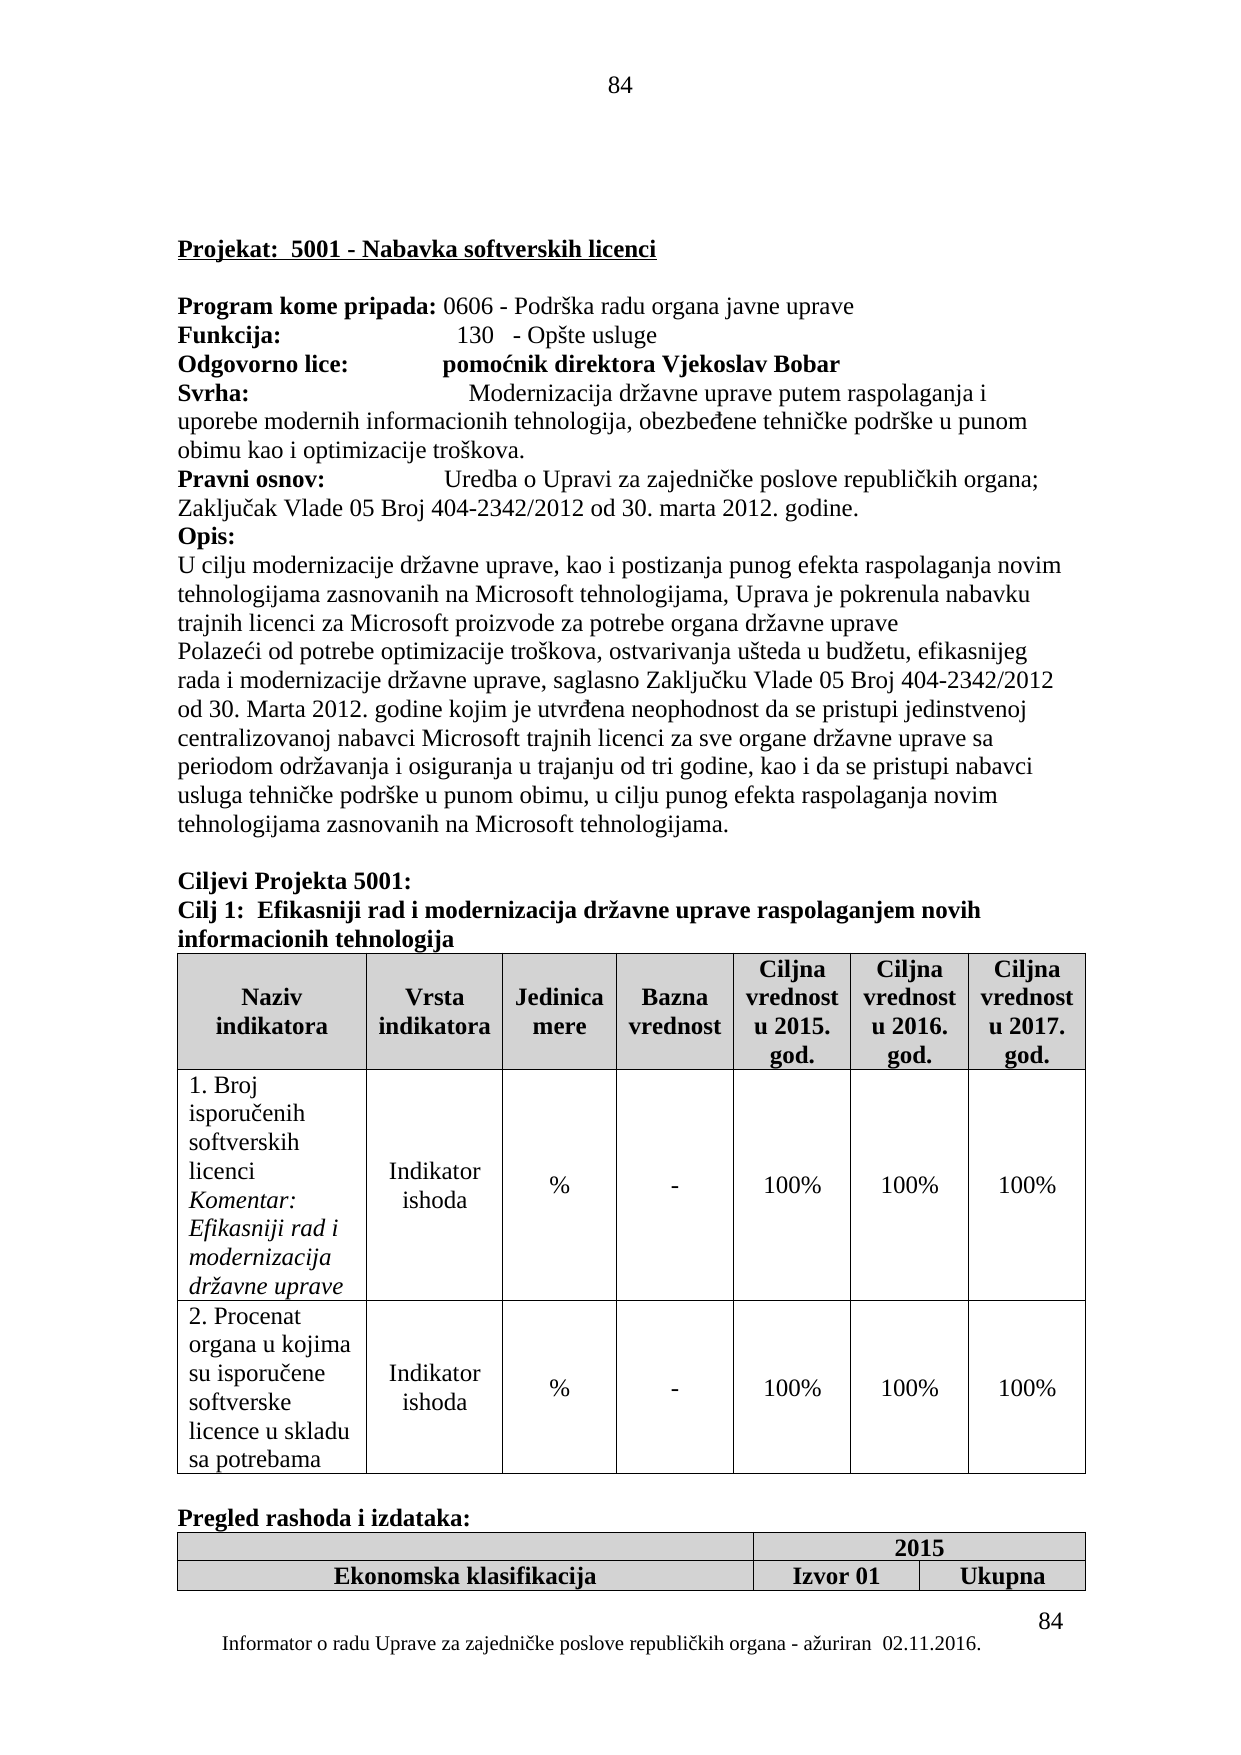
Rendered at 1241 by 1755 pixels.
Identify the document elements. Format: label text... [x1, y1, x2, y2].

table_header Cilјna vrednost u 2016. god. [851, 954, 968, 1069]
table_cell 100% [851, 1301, 968, 1473]
table_cell Indikator ishoda [367, 1301, 502, 1473]
table_cell 2. Procenat organa u kojima su isporučene softverske licence u skladu sa potrebama [178, 1301, 366, 1473]
table_cell Indikator ishoda [367, 1070, 502, 1300]
table_cell 100% [969, 1301, 1085, 1473]
table_header Naziv indikatora [178, 954, 366, 1069]
text Cilј 1: Efikasniji rad i modernizacija državne uprave raspolaganjem novih informacionih tehnologija [177, 895, 1063, 953]
table_header Cilјna vrednost u 2017. god. [969, 954, 1085, 1069]
table_header Cilјna vrednost u 2015. god. [734, 954, 850, 1069]
table_cell % [503, 1070, 616, 1300]
table_header Vrsta indikatora [367, 954, 502, 1069]
text Projekat: 5001 - Nabavka softverskih licenci [177, 205, 1063, 263]
table_header Jedinica mere [503, 954, 616, 1069]
table_cell - [617, 1301, 733, 1473]
text Pregled rashoda i izdataka: [177, 1503, 1063, 1532]
table_cell Ekonomska klasifikacija [178, 1561, 753, 1590]
table_cell 1. Broj isporučenih softverskih licenci Komentar: Efikasniji rad i modernizacija državne uprave [178, 1070, 366, 1300]
table_cell - [617, 1070, 733, 1300]
table_header 2015 [754, 1533, 1085, 1560]
table_cell Izvor 01 [754, 1561, 919, 1590]
table_header [178, 1533, 753, 1560]
text Program kome pripada: 0606 - Podrška radu organa javne uprave Funkcija: 130 - Opšte usluge Odgovorno lice: pomoćnik direktora Vjekoslav Bobar Svrha: Modernizacija državne uprave putem raspolaganja i uporebe modernih informacionih tehnologija, obezbeđene tehničke podrške u punom obimu kao i optimizacije troškova. Pravni osnov: Uredba o Upravi za zajedničke poslove republičkih organa; Zaklјučak Vlade 05 Broj 404-2342/2012 od 30. marta 2012. godine. Opis: [177, 263, 1063, 550]
text Cilјevi Projekta 5001: [177, 866, 1063, 895]
table_cell Ukupna [920, 1561, 1085, 1590]
table_header Bazna vrednost [617, 954, 733, 1069]
table_cell 100% [734, 1070, 850, 1300]
table_cell 100% [734, 1301, 850, 1473]
text U cilјu modernizacije državne uprave, kao i postizanja punog efekta raspolaganja novim tehnologijama zasnovanih na Microsoft tehnologijama, Uprava je pokrenula nabavku trajnih licenci za Microsoft proizvode za potrebe organa državne uprave Polazeći od potrebe optimizacije troškova, ostvarivanja ušteda u budžetu, efikasnijeg rada i modernizacije državne uprave, saglasno Zaklјučku Vlade 05 Broj 404-2342/2012 od 30. Marta 2012. godine kojim je utvrđena neophodnost da se pristupi jedinstvenoj centralizovanoj nabavci Microsoft trajnih licenci za sve organe državne uprave sa periodom održavanja i osiguranja u trajanju od tri godine, kao i da se pristupi nabavci usluga tehničke podrške u punom obimu, u cilјu punog efekta raspolaganja novim tehnologijama zasnovanih na Microsoft tehnologijama. [177, 550, 1063, 838]
table_cell 100% [969, 1070, 1085, 1300]
table_cell % [503, 1301, 616, 1473]
table_cell 100% [851, 1070, 968, 1300]
